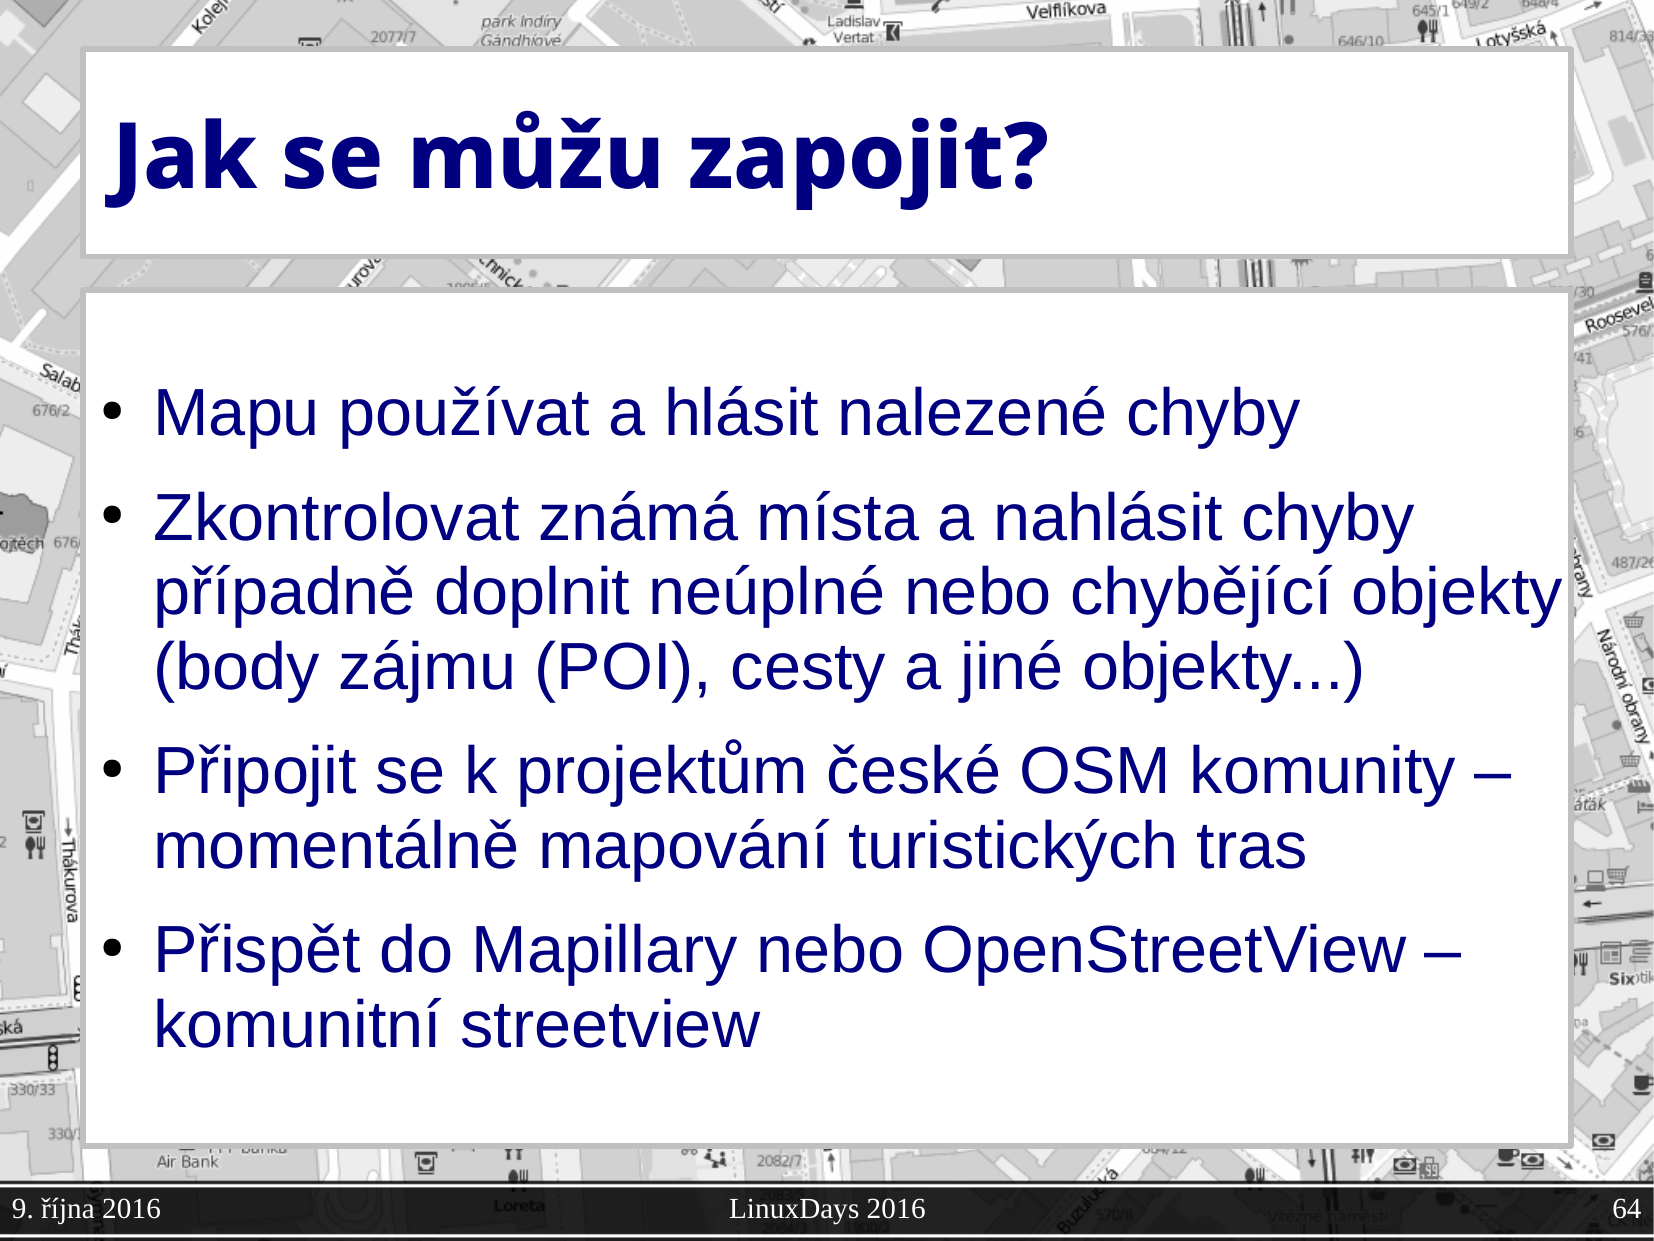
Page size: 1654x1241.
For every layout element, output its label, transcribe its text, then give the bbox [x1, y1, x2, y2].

list Mapu používat a hlásit nalezené chyby Zkontrolovat známá místa a nahlásit chyby případně doplnit neúplné nebo chybějící objekty (body zájmu (POI), cesty a jiné objekty...) Připojit se k projektům české OSM komunity – momentálně mapování turistických tras Přispět do Mapillary nebo OpenStreetView – komunitní streetview [82, 290, 1571, 1146]
picture [0, 0, 1654, 1241]
title Jak se můžu zapojit? [82, 49, 1571, 257]
